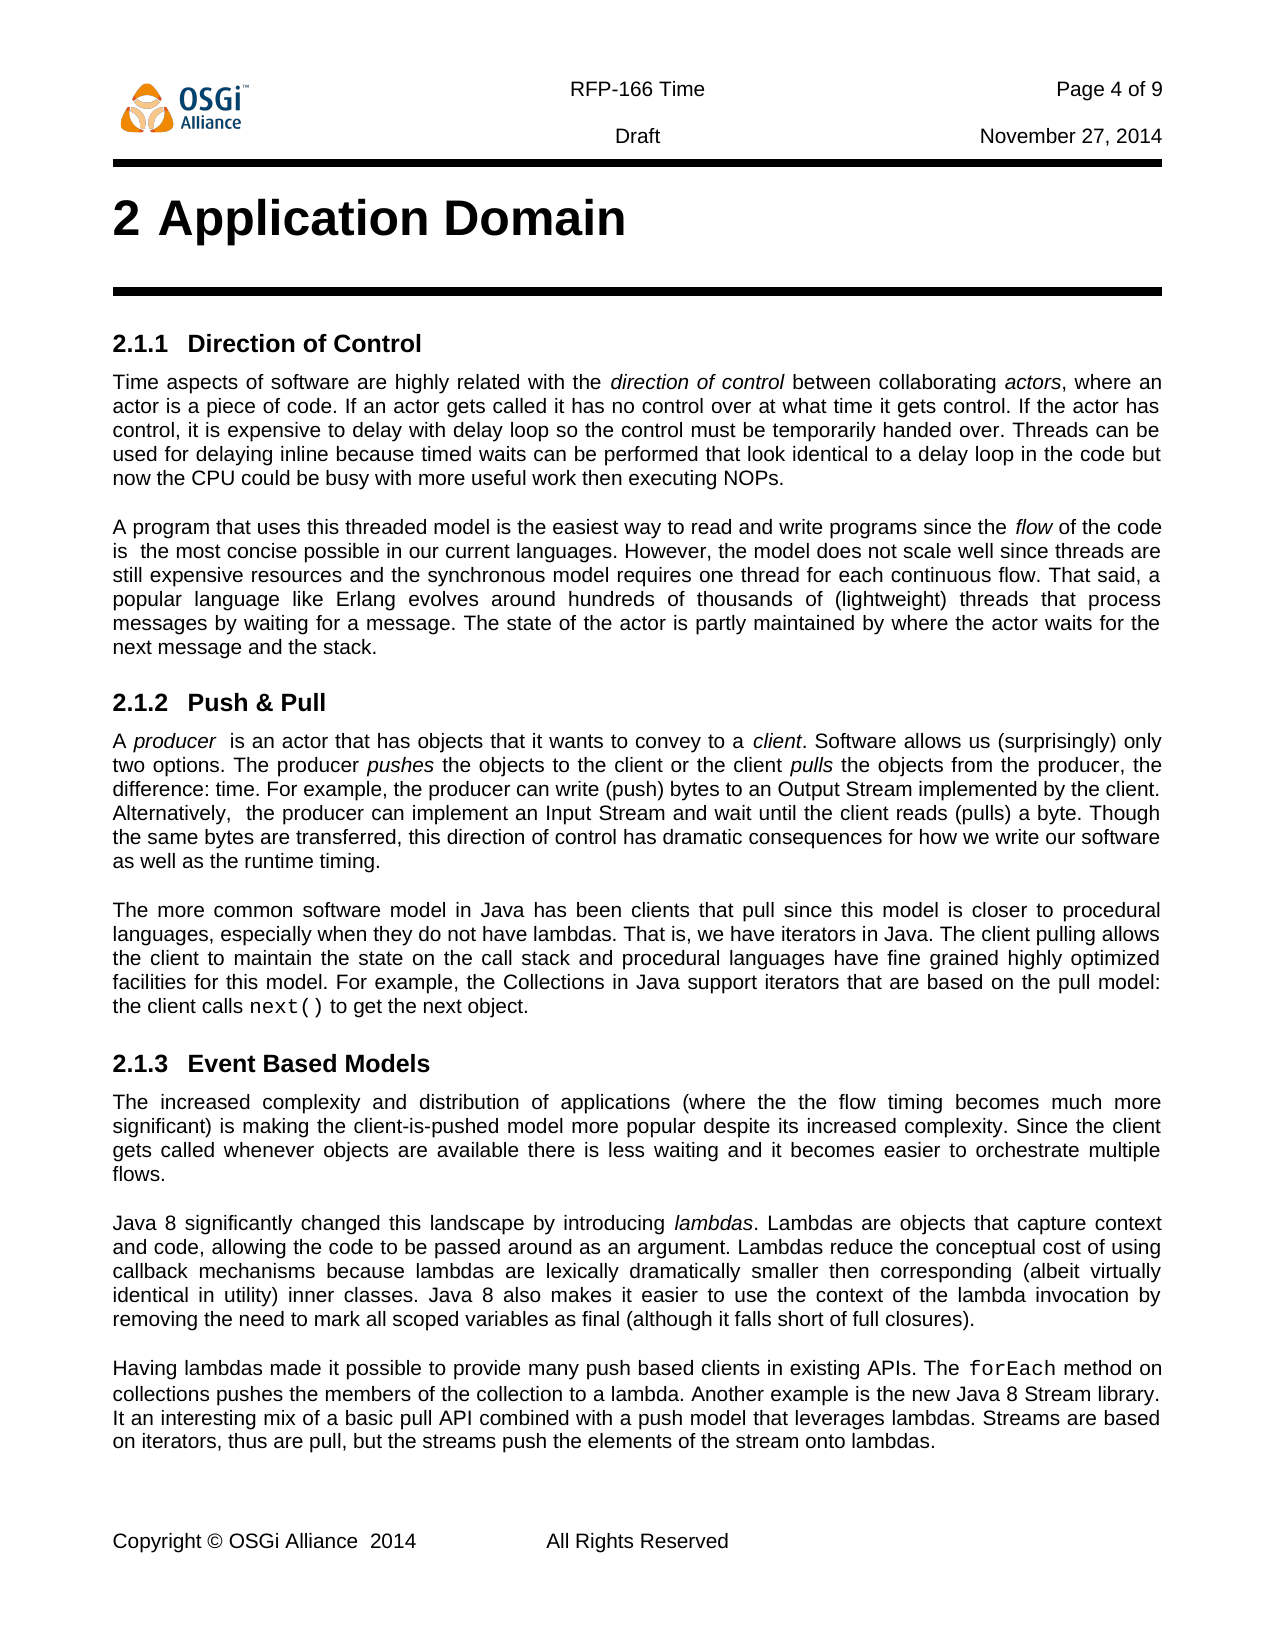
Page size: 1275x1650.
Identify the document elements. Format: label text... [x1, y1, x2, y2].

text The more common software model in Java has been clients that pull since this model is closer to procedural languages, especially when they do not have lambdas. That is, we have iterators in Java. The client pulling allows the client to maintain the state on the call stack and procedural languages have fine grained highly optimized facilities for this model. For example, the Collections in Java support iterators that are based on the pull model: the client calls next() to get the next object. [112, 898, 1162, 1019]
text Time aspects of software are highly related with the direction of control between collaborating actors, where an actor is a piece of code. If an actor gets called it has no control over at what time it gets control. If the actor has control, it is expensive to delay with delay loop so the control must be temporarily handed over. Threads can be used for delaying inline because timed waits can be performed that look identical to a delay loop in the code but now the CPU could be busy with more useful work then executing NOPs. [112, 370, 1162, 490]
subtitle Push & Pull [112, 688, 1162, 717]
subtitle Application Domain [112, 160, 1162, 296]
text A program that uses this threaded model is the easiest way to read and write programs since the flow of the code is the most concise possible in our current languages. However, the model does not scale well since threads are still expensive resources and the synchronous model requires one thread for each continuous flow. That said, a popular language like Erlang evolves around hundreds of thousands of (lightweight) threads that process messages by waiting for a message. The state of the actor is partly maintained by where the actor waits for the next message and the stack. [112, 515, 1162, 659]
subtitle Event Based Models [112, 1049, 1162, 1077]
picture [113, 76, 257, 140]
text Having lambdas made it possible to provide many push based clients in existing APIs. The forEach method on collections pushes the members of the collection to a lambda. Another example is the new Java 8 Stream library. It an interesting mix of a basic pull API combined with a push model that leverages lambdas. Streams are based on iterators, thus are pull, but the streams push the elements of the stream onto lambdas. [112, 1356, 1162, 1453]
text The increased complexity and distribution of applications (where the the flow timing becomes much more significant) is making the client-is-pushed model more popular despite its increased complexity. Since the client gets called whenever objects are available there is less waiting and it becomes easier to orchestrate multiple flows. [112, 1090, 1162, 1186]
text Java 8 significantly changed this landscape by introducing lambdas. Lambdas are objects that capture context and code, allowing the code to be passed around as an argument. Lambdas reduce the conceptual cost of using callback mechanisms because lambdas are lexically dramatically smaller then corresponding (albeit virtually identical in utility) inner classes. Java 8 also makes it easier to use the context of the lambda invocation by removing the need to mark all scoped variables as final (although it falls short of full closures). [112, 1211, 1162, 1331]
subtitle Direction of Control [112, 329, 1162, 358]
text A producer is an actor that has objects that it wants to convey to a client. Software allows us (surprisingly) only two options. The producer pushes the objects to the client or the client pulls the objects from the producer, the difference: time. For example, the producer can write (push) bytes to an Output Stream implemented by the client. Alternatively, the producer can implement an Input Stream and wait until the client reads (pulls) a byte. Though the same bytes are transferred, this direction of control has dramatic consequences for how we write our software as well as the runtime timing. [112, 729, 1162, 873]
